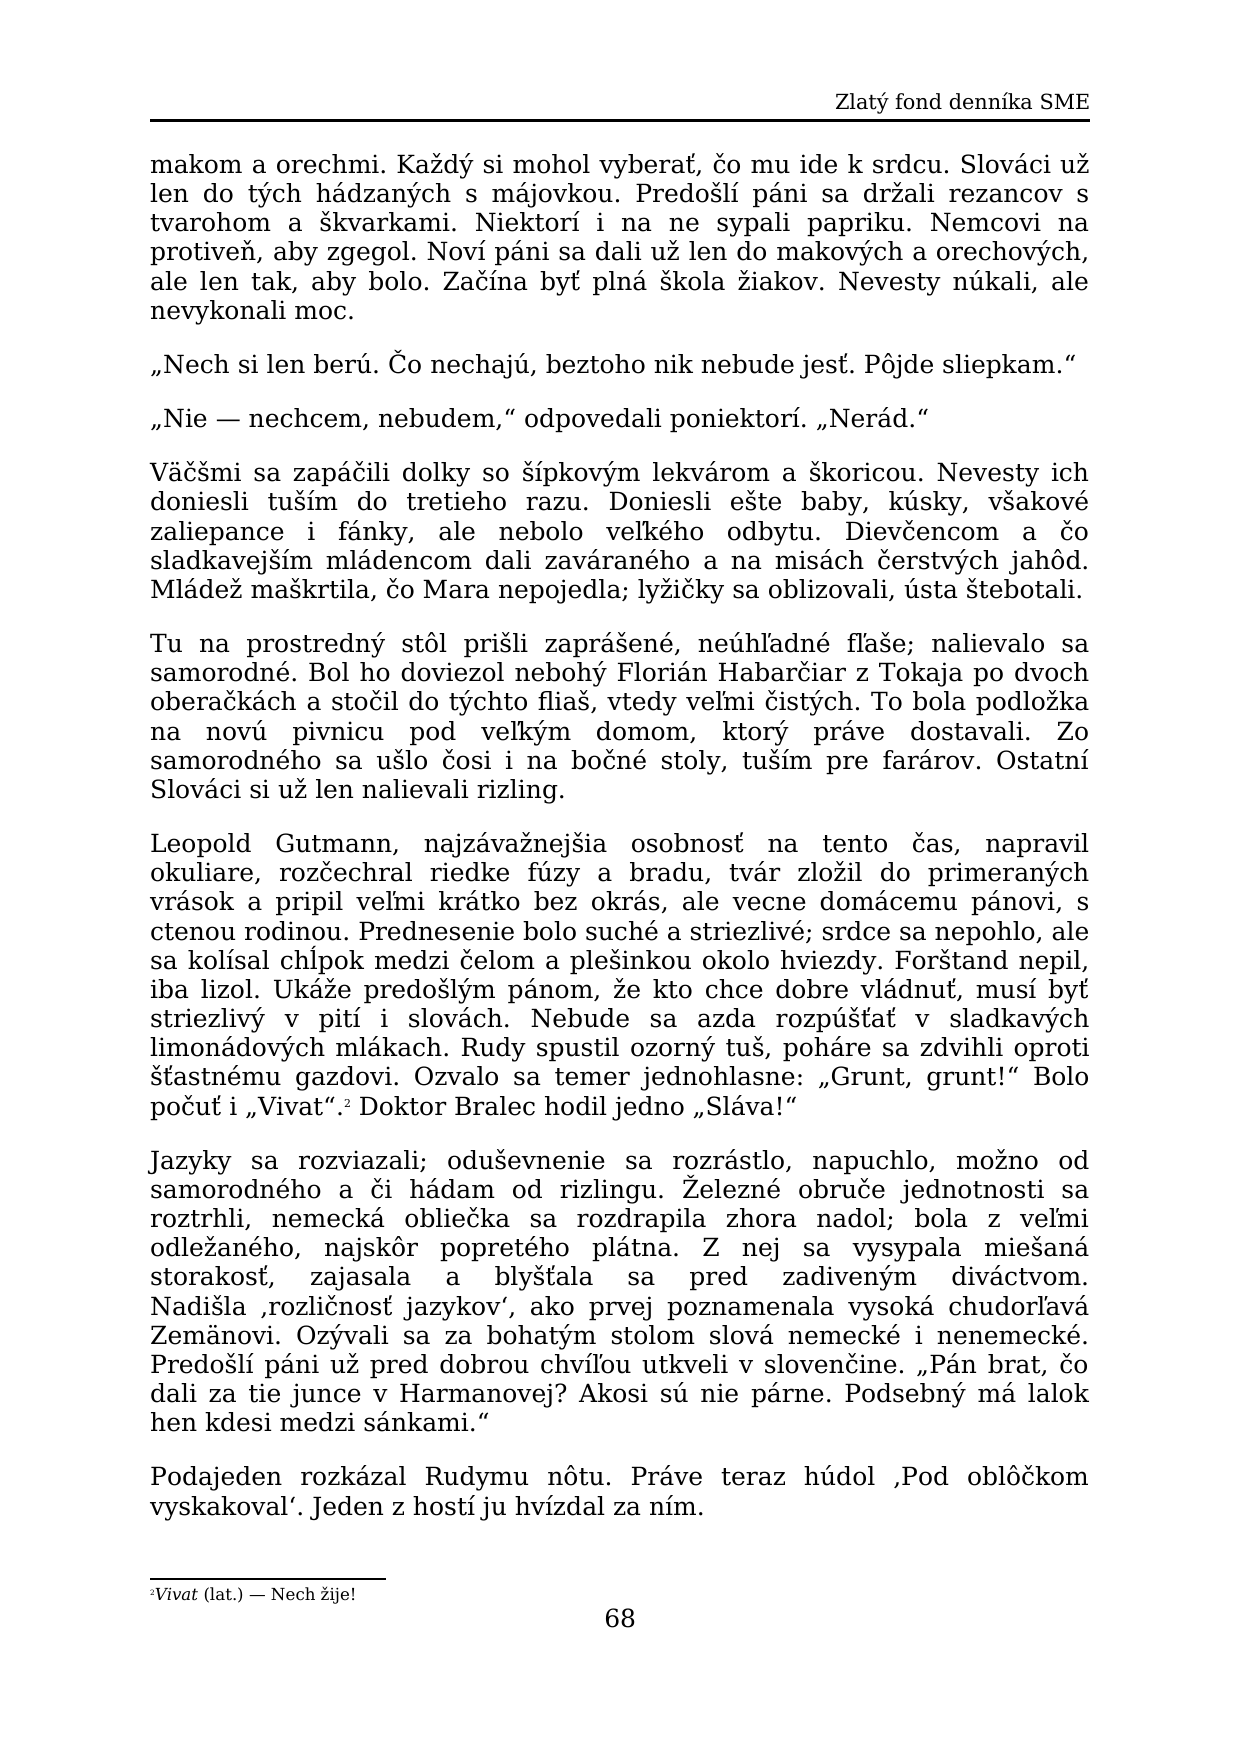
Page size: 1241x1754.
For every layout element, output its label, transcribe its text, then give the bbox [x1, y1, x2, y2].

text Tu na prostredný stôl prišli zaprášené, neúhľadné fľaše; nalievalo sa samorodné. Bol ho doviezol nebohý Florián Habarčiar z Tokaja po dvoch oberačkách a stočil do týchto fliaš, vtedy veľmi čistých. To bola podložka na novú pivnicu pod veľkým domom, ktorý práve dostavali. Zo samorodného sa ušlo čosi i na bočné stoly, tuším pre farárov. Ostatní Slováci si už len nalievali rizling. [150, 629, 1090, 804]
text Väčšmi sa zapáčili dolky so šípkovým lekvárom a škoricou. Nevesty ich doniesli tuším do tretieho razu. Doniesli ešte baby, kúsky, všakové zaliepance i fánky, ale nebolo veľkého odbytu. Dievčencom a čo sladkavejším mládencom dali zaváraného a na misách čerstvých jahôd. Mládež maškrtila, čo Mara nepojedla; lyžičky sa oblizovali, ústa štebotali. [150, 458, 1090, 604]
text Leopold Gutmann, najzávažnejšia osobnosť na tento čas, napravil okuliare, rozčechral riedke fúzy a bradu, tvár zložil do primeraných vrások a pripil veľmi krátko bez okrás, ale vecne domácemu pánovi, s ctenou rodinou. Prednesenie bolo suché a striezlivé; srdce sa nepohlo, ale sa kolísal chĺpok medzi čelom a plešinkou okolo hviezdy. Forštand nepil, iba lizol. Ukáže predošlým pánom, že kto chce dobre vládnuť, musí byť striezlivý v pití i slovách. Nebude sa azda rozpúšťať v sladkavých limonádových mlákach. Rudy spustil ozorný tuš, poháre sa zdvihli oproti šťastnému gazdovi. Ozvalo sa temer jednohlasne: „Grunt, grunt!“ Bolo počuť i „Vivat“.2 Doktor Bralec hodil jedno „Sláva!“ [150, 829, 1090, 1121]
text Podajeden rozkázal Rudymu nôtu. Práve teraz húdol ,Pod oblôčkom vyskakoval‘. Jeden z hostí ju hvízdal za ním. [150, 1463, 1090, 1521]
text „Nech si len berú. Čo nechajú, beztoho nik nebude jesť. Pôjde sliepkam.“ [150, 350, 1090, 379]
text Jazyky sa rozviazali; oduševnenie sa rozrástlo, napuchlo, možno od samorodného a či hádam od rizlingu. Železné obruče jednotnosti sa roztrhli, nemecká obliečka sa rozdrapila zhora nadol; bola z veľmi odležaného, najskôr popretého plátna. Z nej sa vysypala miešaná storakosť, zajasala a blyšťala sa pred zadiveným diváctvom. Nadišla ,rozličnosť jazykov‘, ako prvej poznamenala vysoká chudorľavá Zemänovi. Ozývali sa za bohatým stolom slová nemecké i nenemecké. Predošlí páni už pred dobrou chvíľou utkveli v slovenčine. „Pán brat, čo dali za tie junce v Harmanovej? Akosi sú nie párne. Podsebný má lalok hen kdesi medzi sánkami.“ [150, 1146, 1090, 1438]
text „Nie — nechcem, nebudem,“ odpovedali poniektorí. „Nerád.“ [150, 404, 1090, 433]
text 2Vivat (lat.) — Nech žije! [150, 1584, 1090, 1604]
text makom a orechmi. Každý si mohol vyberať, čo mu ide k srdcu. Slováci už len do tých hádzaných s májovkou. Predošlí páni sa držali rezancov s tvarohom a škvarkami. Niektorí i na ne sypali papriku. Nemcovi na protiveň, aby zgegol. Noví páni sa dali už len do makových a orechových, ale len tak, aby bolo. Začína byť plná škola žiakov. Nevesty núkali, ale nevykonali moc. [150, 150, 1090, 325]
